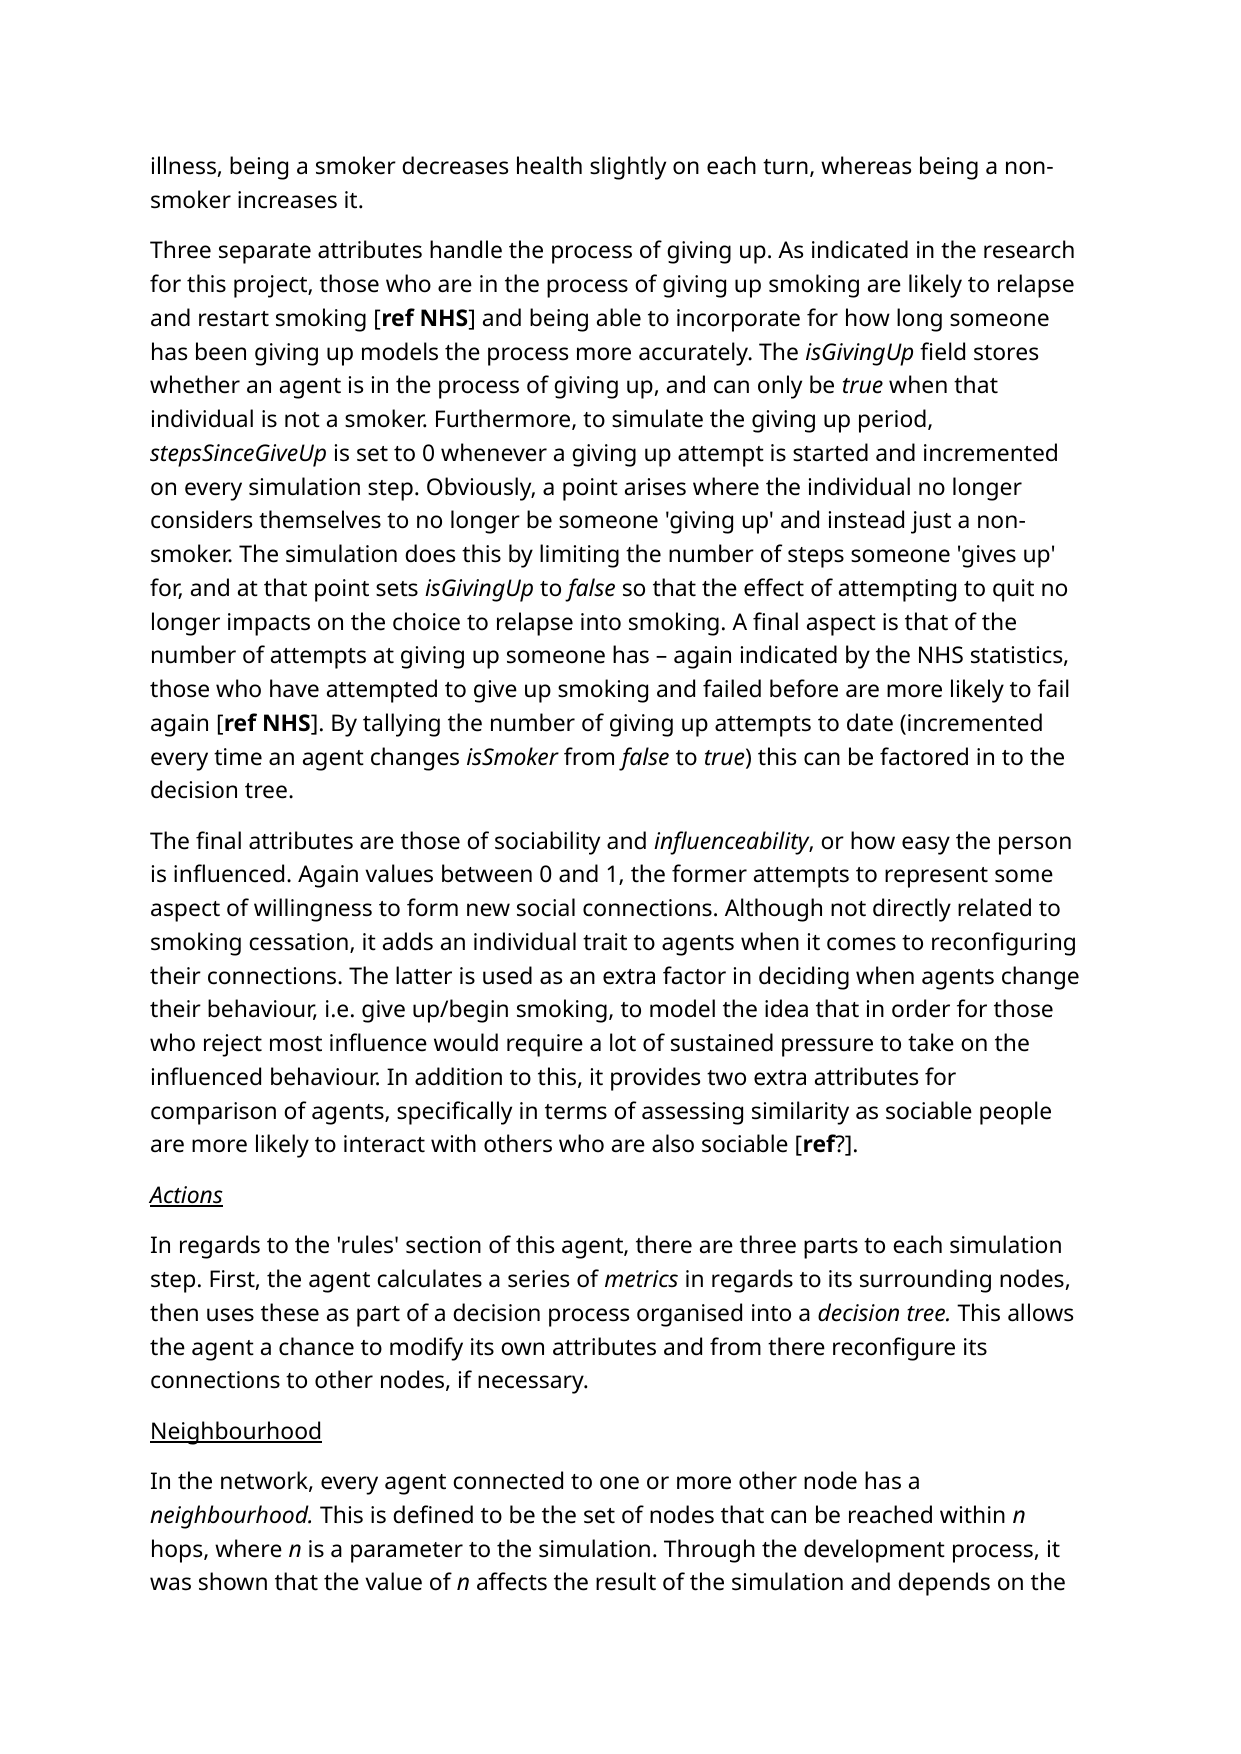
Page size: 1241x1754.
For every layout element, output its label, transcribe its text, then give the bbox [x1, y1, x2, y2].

text Actions [150, 1179, 1090, 1210]
text Three separate attributes handle the process of giving up. As indicated in the research for this project, those who are in the process of giving up smoking are likely to relapse and restart smoking [ref NHS] and being able to incorporate for how long someone has been giving up models the process more accurately. The isGivingUp field stores whether an agent is in the process of giving up, and can only be true when that individual is not a smoker. Furthermore, to simulate the giving up period, stepsSinceGiveUp is set to 0 whenever a giving up attempt is started and incremented on every simulation step. Obviously, a point arises where the individual no longer considers themselves to no longer be someone 'giving up' and instead just a non-smoker. The simulation does this by limiting the number of steps someone 'gives up' for, and at that point sets isGivingUp to false so that the effect of attempting to quit no longer impacts on the choice to relapse into smoking. A final aspect is that of the number of attempts at giving up someone has – again indicated by the NHS statistics, those who have attempted to give up smoking and failed before are more likely to fail again [ref NHS]. By tallying the number of giving up attempts to date (incremented every time an agent changes isSmoker from false to true) this can be factored in to the decision tree. [150, 234, 1090, 805]
text The final attributes are those of sociability and influenceability, or how easy the person is influenced. Again values between 0 and 1, the former attempts to represent some aspect of willingness to form new social connections. Although not directly related to smoking cessation, it adds an individual trait to agents when it comes to reconfiguring their connections. The latter is used as an extra factor in deciding when agents change their behaviour, i.e. give up/begin smoking, to model the idea that in order for those who reject most influence would require a lot of sustained pressure to take on the influenced behaviour. In addition to this, it provides two extra attributes for comparison of agents, specifically in terms of assessing similarity as sociable people are more likely to interact with others who are also sociable [ref?]. [150, 824, 1090, 1159]
text In the network, every agent connected to one or more other node has a neighbourhood. This is defined to be the set of nodes that can be reached within n hops, where n is a parameter to the simulation. Through the development process, it was shown that the value of n affects the result of the simulation and depends on the [150, 1465, 1090, 1597]
text In regards to the 'rules' section of this agent, there are three parts to each simulation step. First, the agent calculates a series of metrics in regards to its surrounding nodes, then uses these as part of a decision process organised into a decision tree. This allows the agent a chance to modify its own attributes and from there reconfigure its connections to other nodes, if necessary. [150, 1229, 1090, 1395]
text Neighbourhood [150, 1414, 1090, 1446]
text illness, being a smoker decreases health slightly on each turn, whereas being a non-smoker increases it. [150, 150, 1090, 215]
